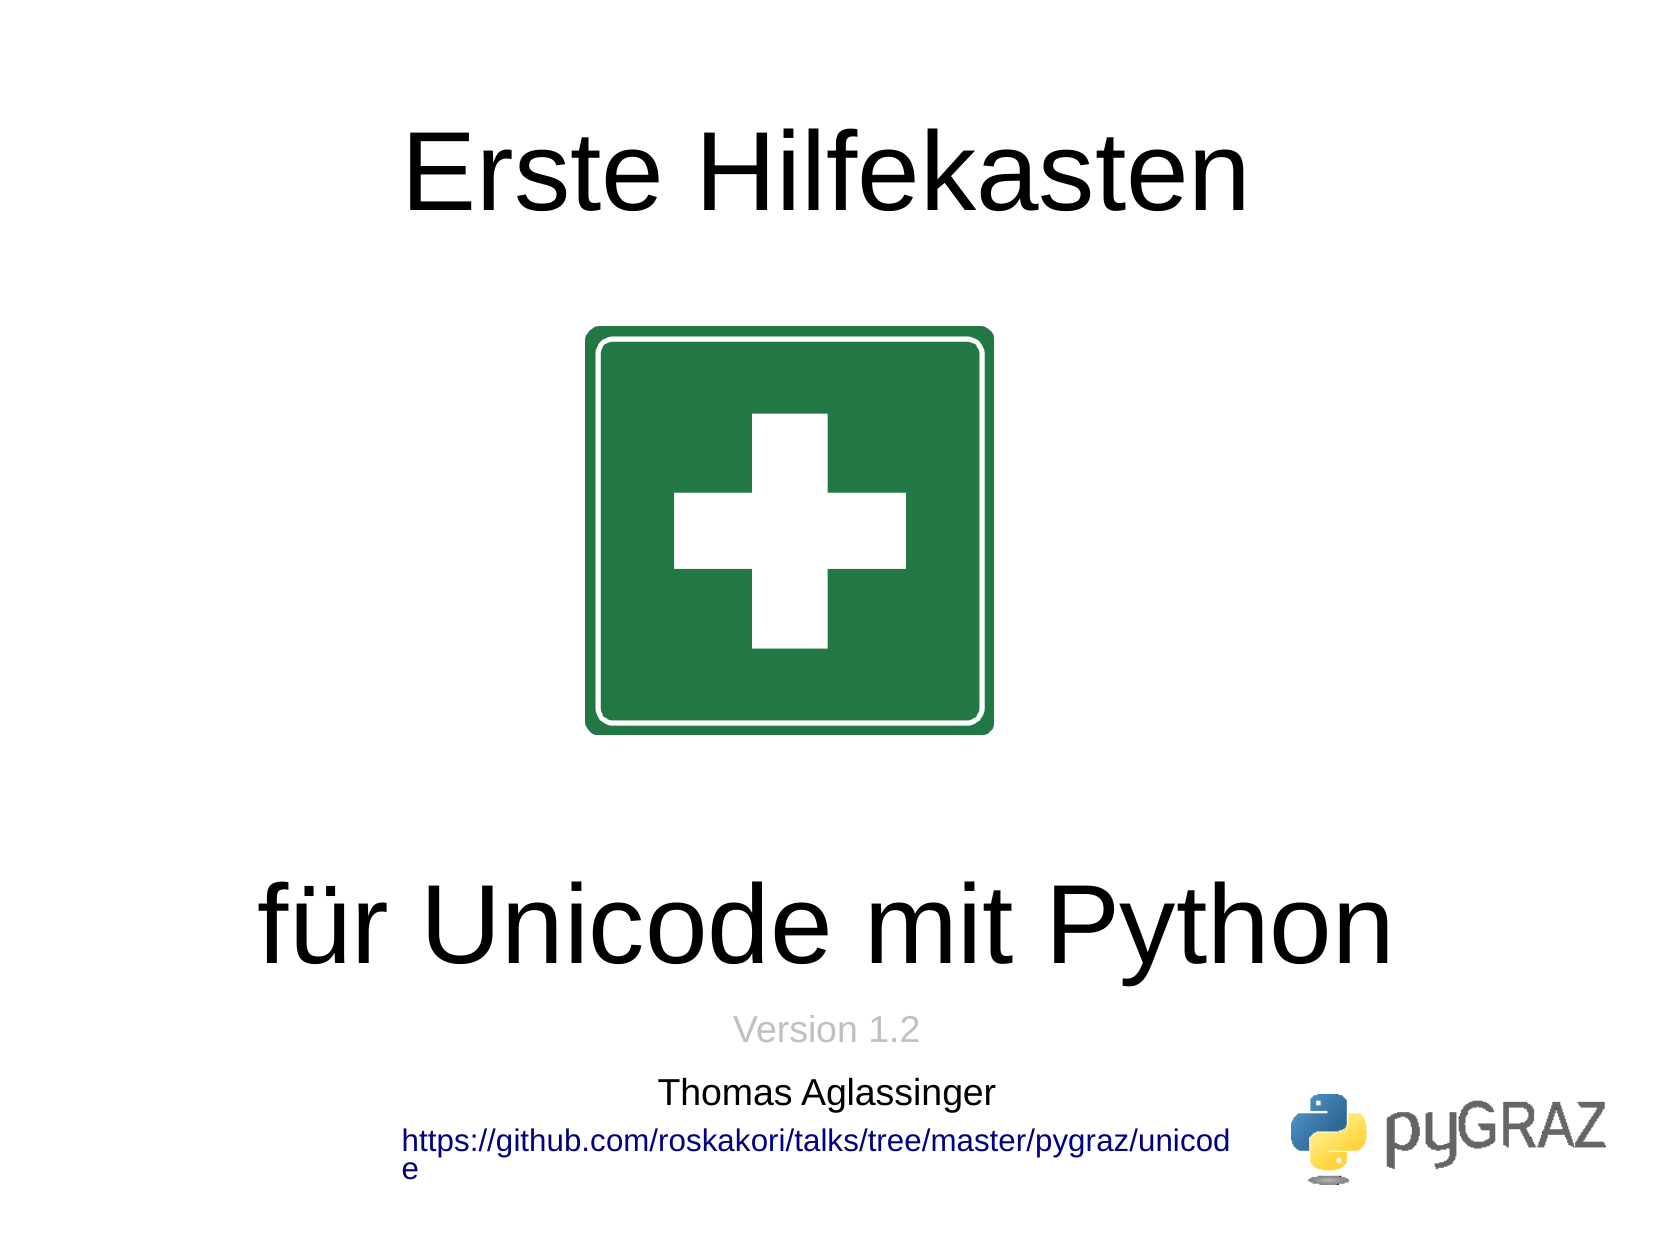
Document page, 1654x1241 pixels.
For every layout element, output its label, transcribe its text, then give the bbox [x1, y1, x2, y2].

subtitle Erste Hilfekasten für Unicode mit Python Version 1.2 Thomas Aglassinger [82, 49, 1571, 1110]
picture [1291, 1094, 1606, 1186]
text_box https://github.com/roskakori/talks/tree/master/pygraz/unicode [386, 1115, 1260, 1173]
picture [585, 326, 994, 736]
